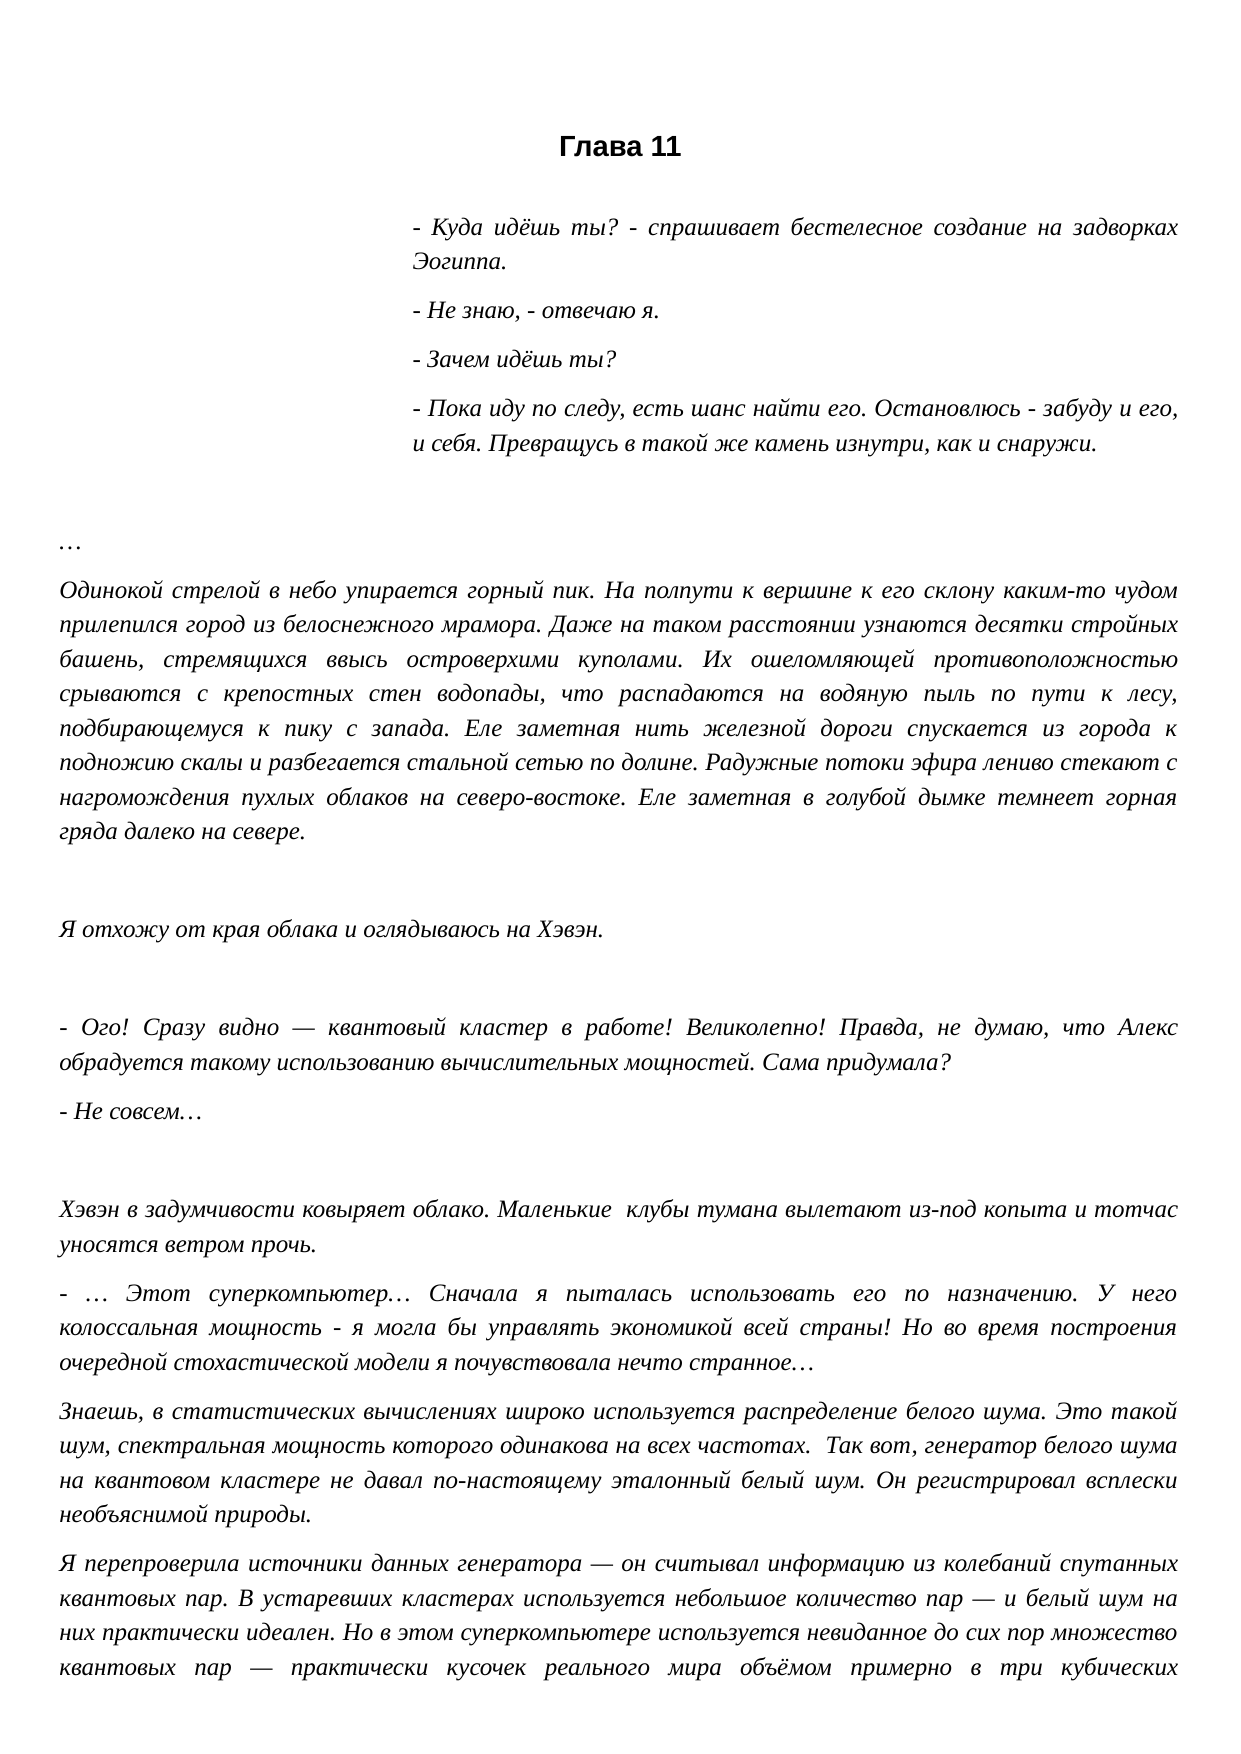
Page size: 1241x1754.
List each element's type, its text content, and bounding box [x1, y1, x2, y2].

text - Зачем идёшь ты? [412, 344, 1181, 373]
text Одинокой стрелой в небо упирается горный пик. На полпути к вершине к его склону каким-то чудом прилепился город из белоснежного мрамора. Даже на таком расстоянии узнаются десятки стройных башень, стремящихся ввысь островерхими куполами. Их ошеломляющей противоположностью срываются с крепостных стен водопады, что распадаются на водяную пыль по пути к лесу, подбирающемуся к пику с запада. Еле заметная нить железной дороги спускается из города к подножию скалы и разбегается стальной сетью по долине. Радужные потоки эфира лениво стекают с нагромождения пухлых облаков на северо-востоке. Еле заметная в голубой дымке темнеет горная гряда далеко на севере. [59, 575, 1181, 845]
subtitle Глава 11 [59, 129, 1181, 162]
text - Ого! Сразу видно — квантовый кластер в работе! Великолепно! Правда, не думаю, что Алекс обрадуется такому использованию вычислительных мощностей. Сама придумала? [59, 1012, 1181, 1076]
text - Куда идёшь ты? - спрашивает бестелесное создание на задворках Эогиппа. [412, 212, 1181, 275]
text Я перепроверила источники данных генератора — он считывал информацию из колебаний спутанных квантовых пар. В устаревших кластерах используется небольшое количество пар — и белый шум на них практически идеален. Но в этом суперкомпьютере используется невиданное до сих пор множество квантовых пар — практически кусочек реального мира объёмом примерно в три кубических [59, 1548, 1181, 1680]
text Я отхожу от края облака и оглядываюсь на Хэвэн. [59, 914, 1181, 943]
text Знаешь, в статистических вычислениях широко используется распределение белого шума. Это такой шум, спектральная мощность которого одинакова на всех частотах. Так вот, генератор белого шума на квантовом кластере не давал по-настоящему эталонный белый шум. Он регистрировал всплески необъяснимой природы. [59, 1396, 1181, 1528]
text Хэвэн в задумчивости ковыряет облако. Маленькие клубы тумана вылетают из-под копыта и тотчас уносятся ветром прочь. [59, 1194, 1181, 1257]
text - Пока иду по следу, есть шанс найти его. Остановлюсь - забуду и его, и себя. Превращусь в такой же камень изнутри, как и снаружи. [412, 393, 1181, 456]
text … [59, 526, 1181, 554]
text - Не знаю, - отвечаю я. [412, 295, 1181, 324]
text - … Этот суперкомпьютер… Сначала я пыталась использовать его по назначению. У него колоссальная мощность - я могла бы управлять экономикой всей страны! Но во время построения очередной стохастической модели я почувствовала нечто странное… [59, 1278, 1181, 1375]
text - Не совсем… [59, 1096, 1181, 1125]
